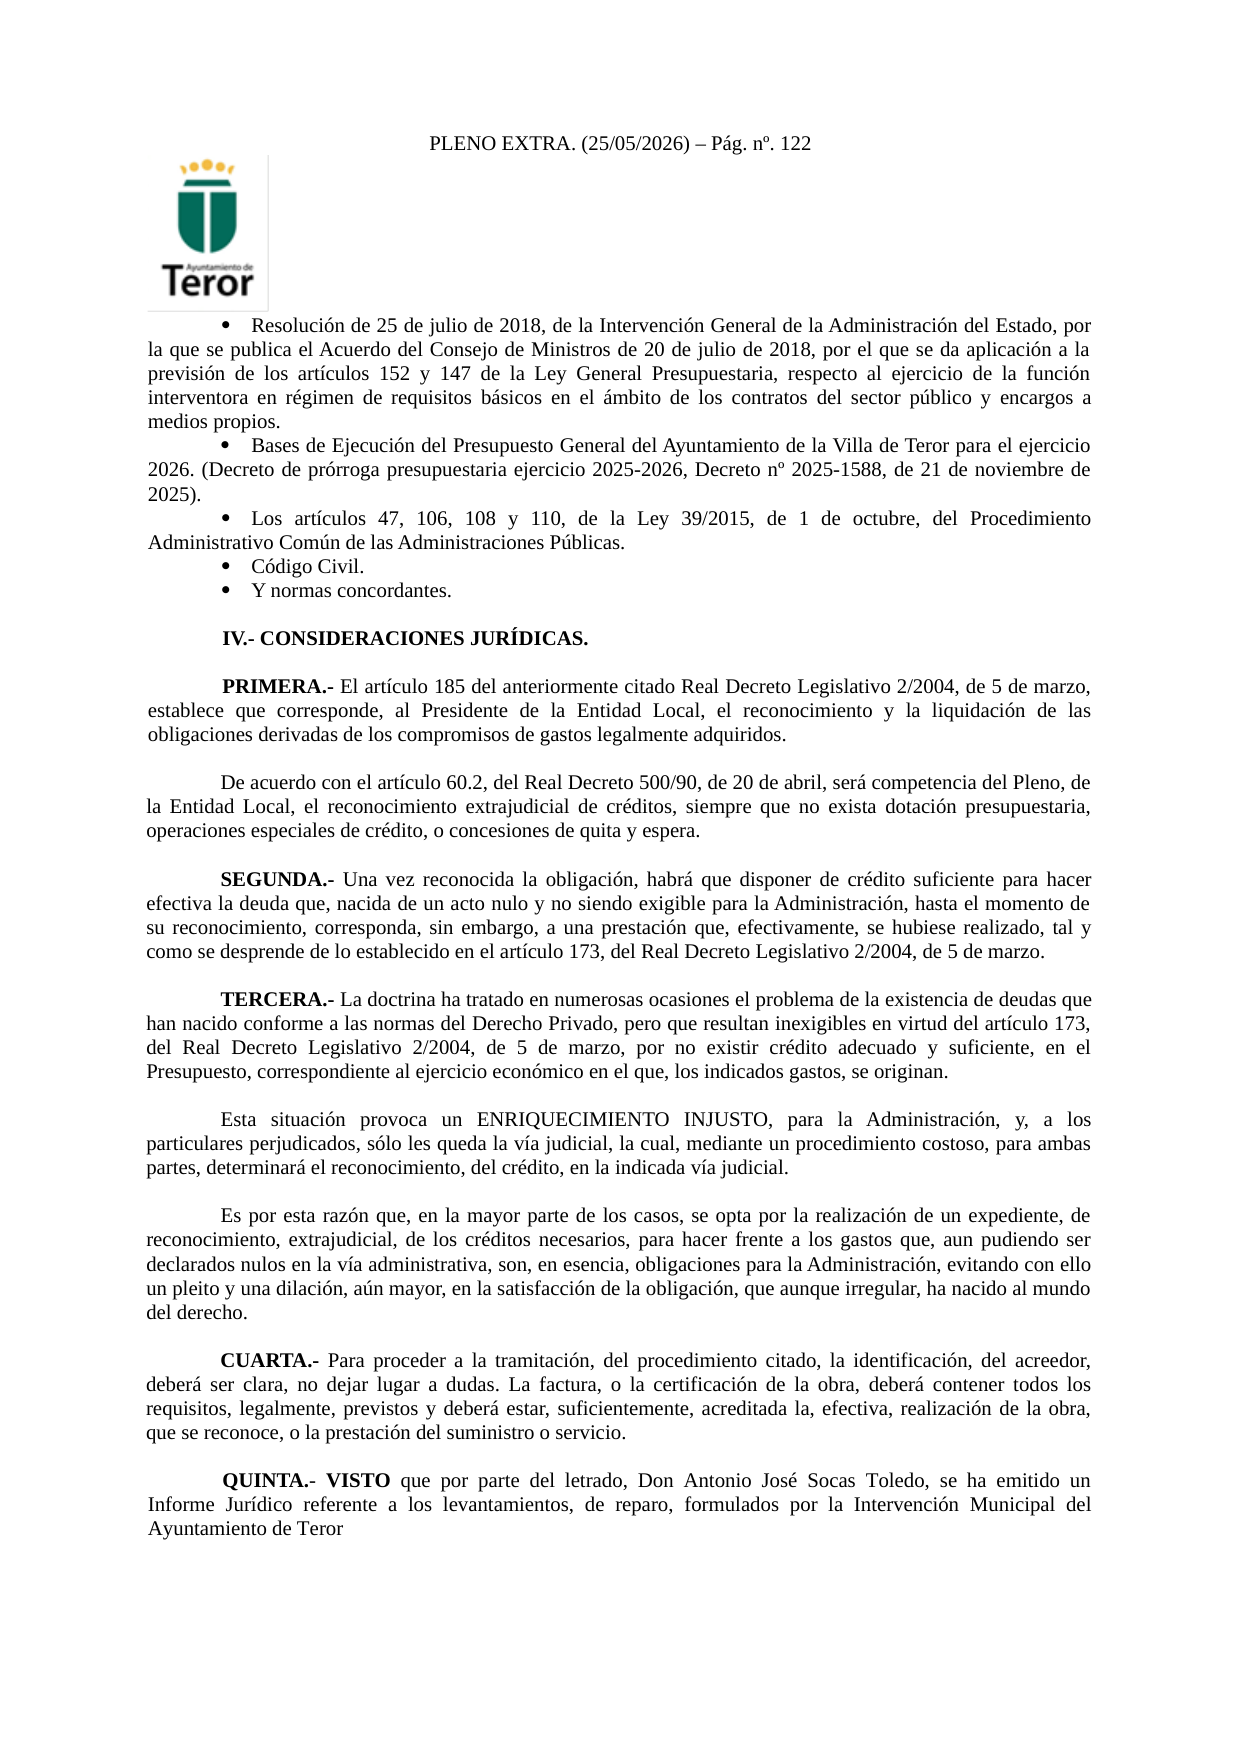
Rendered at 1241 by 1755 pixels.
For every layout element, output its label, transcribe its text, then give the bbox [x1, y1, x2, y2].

text CUARTA.- Para proceder a la tramitación, del procedimiento citado, la identificación, del acreedor, deberá ser clara, no dejar lugar a dudas. La factura, o la certificación de la obra, deberá contener todos los requisitos, legalmente, previstos y deberá estar, suficientemente, acreditada la, efectiva, realización de la obra, que se reconoce, o la prestación del suministro o servicio. [146, 1348, 1093, 1444]
text TERCERA.- La doctrina ha tratado en numerosas ocasiones el problema de la existencia de deudas que han nacido conforme a las normas del Derecho Privado, pero que resultan inexigibles en virtud del artículo 173, del Real Decreto Legislativo 2/2004, de 5 de marzo, por no existir crédito adecuado y suficiente, en el Presupuesto, correspondiente al ejercicio económico en el que, los indicados gastos, se originan. [146, 987, 1093, 1083]
text Es por esta razón que, en la mayor parte de los casos, se opta por la realización de un expediente, de reconocimiento, extrajudicial, de los créditos necesarios, para hacer frente a los gastos que, aun pudiendo ser declarados nulos en la vía administrativa, son, en esencia, obligaciones para la Administración, evitando con ello un pleito y una dilación, aún mayor, en la satisfacción de la obligación, que aunque irregular, ha nacido al mundo del derecho. [146, 1203, 1093, 1324]
text De acuerdo con el artículo 60.2, del Real Decreto 500/90, de 20 de abril, será competencia del Pleno, de la Entidad Local, el reconocimiento extrajudicial de créditos, siempre que no exista dotación presupuestaria, operaciones especiales de crédito, o concesiones de quita y espera. [146, 770, 1093, 842]
list Bases de Ejecución del Presupuesto General del Ayuntamiento de la Villa de Teror para el ejercicio 2026. (Decreto de prórroga presupuestaria ejercicio 2025-2026, Decreto nº 2025-1588, de 21 de noviembre de 2025). [148, 433, 1093, 506]
text SEGUNDA.- Una vez reconocida la obligación, habrá que disponer de crédito suficiente para hacer efectiva la deuda que, nacida de un acto nulo y no siendo exigible para la Administración, hasta el momento de su reconocimiento, corresponda, sin embargo, a una prestación que, efectivamente, se hubiese realizado, tal y como se desprende de lo establecido en el artículo 173, del Real Decreto Legislativo 2/2004, de 5 de marzo. [146, 866, 1093, 963]
list Resolución de 25 de julio de 2018, de la Intervención General de la Administración del Estado, por la que se publica el Acuerdo del Consejo de Ministros de 20 de julio de 2018, por el que se da aplicación a la previsión de los artículos 152 y 147 de la Ley General Presupuestaria, respecto al ejercicio de la función interventora en régimen de requisitos básicos en el ámbito de los contratos del sector público y encargos a medios propios. [148, 313, 1093, 433]
list Y normas concordantes. [148, 578, 1093, 602]
list Los artículos 47, 106, 108 y 110, de la Ley 39/2015, de 1 de octubre, del Procedimiento Administrativo Común de las Administraciones Públicas. [148, 506, 1093, 554]
text PRIMERA.- El artículo 185 del anteriormente citado Real Decreto Legislativo 2/2004, de 5 de marzo, establece que corresponde, al Presidente de la Entidad Local, el reconocimiento y la liquidación de las obligaciones derivadas de los compromisos de gastos legalmente adquiridos. [148, 674, 1093, 746]
text QUINTA.- VISTO que por parte del letrado, Don Antonio José Socas Toledo, se ha emitido un Informe Jurídico referente a los levantamientos, de reparo, formulados por la Intervención Municipal del Ayuntamiento de Teror [148, 1468, 1093, 1540]
text IV.- CONSIDERACIONES JURÍDICAS. [148, 626, 1093, 650]
list Código Civil. [148, 554, 1093, 578]
text Esta situación provoca un ENRIQUECIMIENTO INJUSTO, para la Administración, y, a los particulares perjudicados, sólo les queda la vía judicial, la cual, mediante un procedimiento costoso, para ambas partes, determinará el reconocimiento, del crédito, en la indicada vía judicial. [146, 1107, 1093, 1179]
